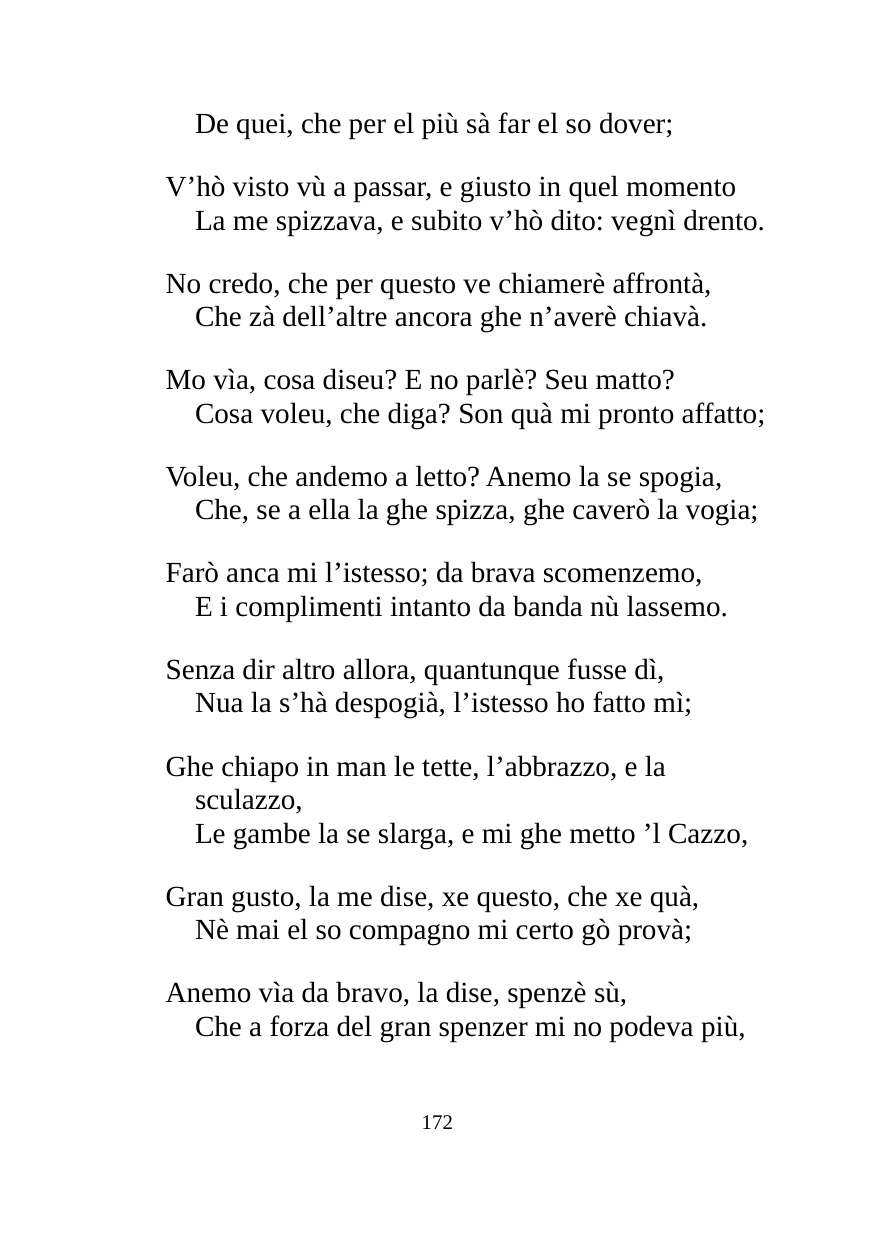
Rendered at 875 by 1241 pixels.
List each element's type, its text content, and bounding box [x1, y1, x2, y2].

text De quei, che per el più sà far el so dover; [165, 106, 768, 140]
text Gran gusto, la me dise, xe questo, che xe quà, Nè mai el so compagno mi certo gò provà; [165, 879, 768, 946]
text Mo vìa, cosa diseu? E no parlè? Seu matto? Cosa voleu, che diga? Son quà mi pronto affatto; [165, 362, 768, 429]
text V’hò visto vù a passar, e giusto in quel momento La me spizzava, e subito v’hò dito: vegnì drento. [165, 169, 768, 236]
text Senza dir altro allora, quantunque fusse dì, Nua la s’hà despogià, l’istesso ho fatto mì; [165, 652, 768, 719]
text Ghe chiapo in man le tette, l’abbrazzo, e la sculazzo, Le gambe la se slarga, e mi ghe metto ’l Cazzo, [165, 749, 768, 849]
text Anemo vìa da bravo, la dise, spenzè sù, Che a forza del gran spenzer mi no podeva più, [165, 975, 768, 1042]
text Farò anca mi l’istesso; da brava scomenzemo, E i complimenti intanto da banda nù lassemo. [165, 556, 768, 623]
text No credo, che per questo ve chiamerè affrontà, Che zà dell’altre ancora ghe n’averè chiavà. [165, 266, 768, 333]
text Voleu, che andemo a letto? Anemo la se spogia, Che, se a ella la ghe spizza, ghe caverò la vogia; [165, 459, 768, 526]
